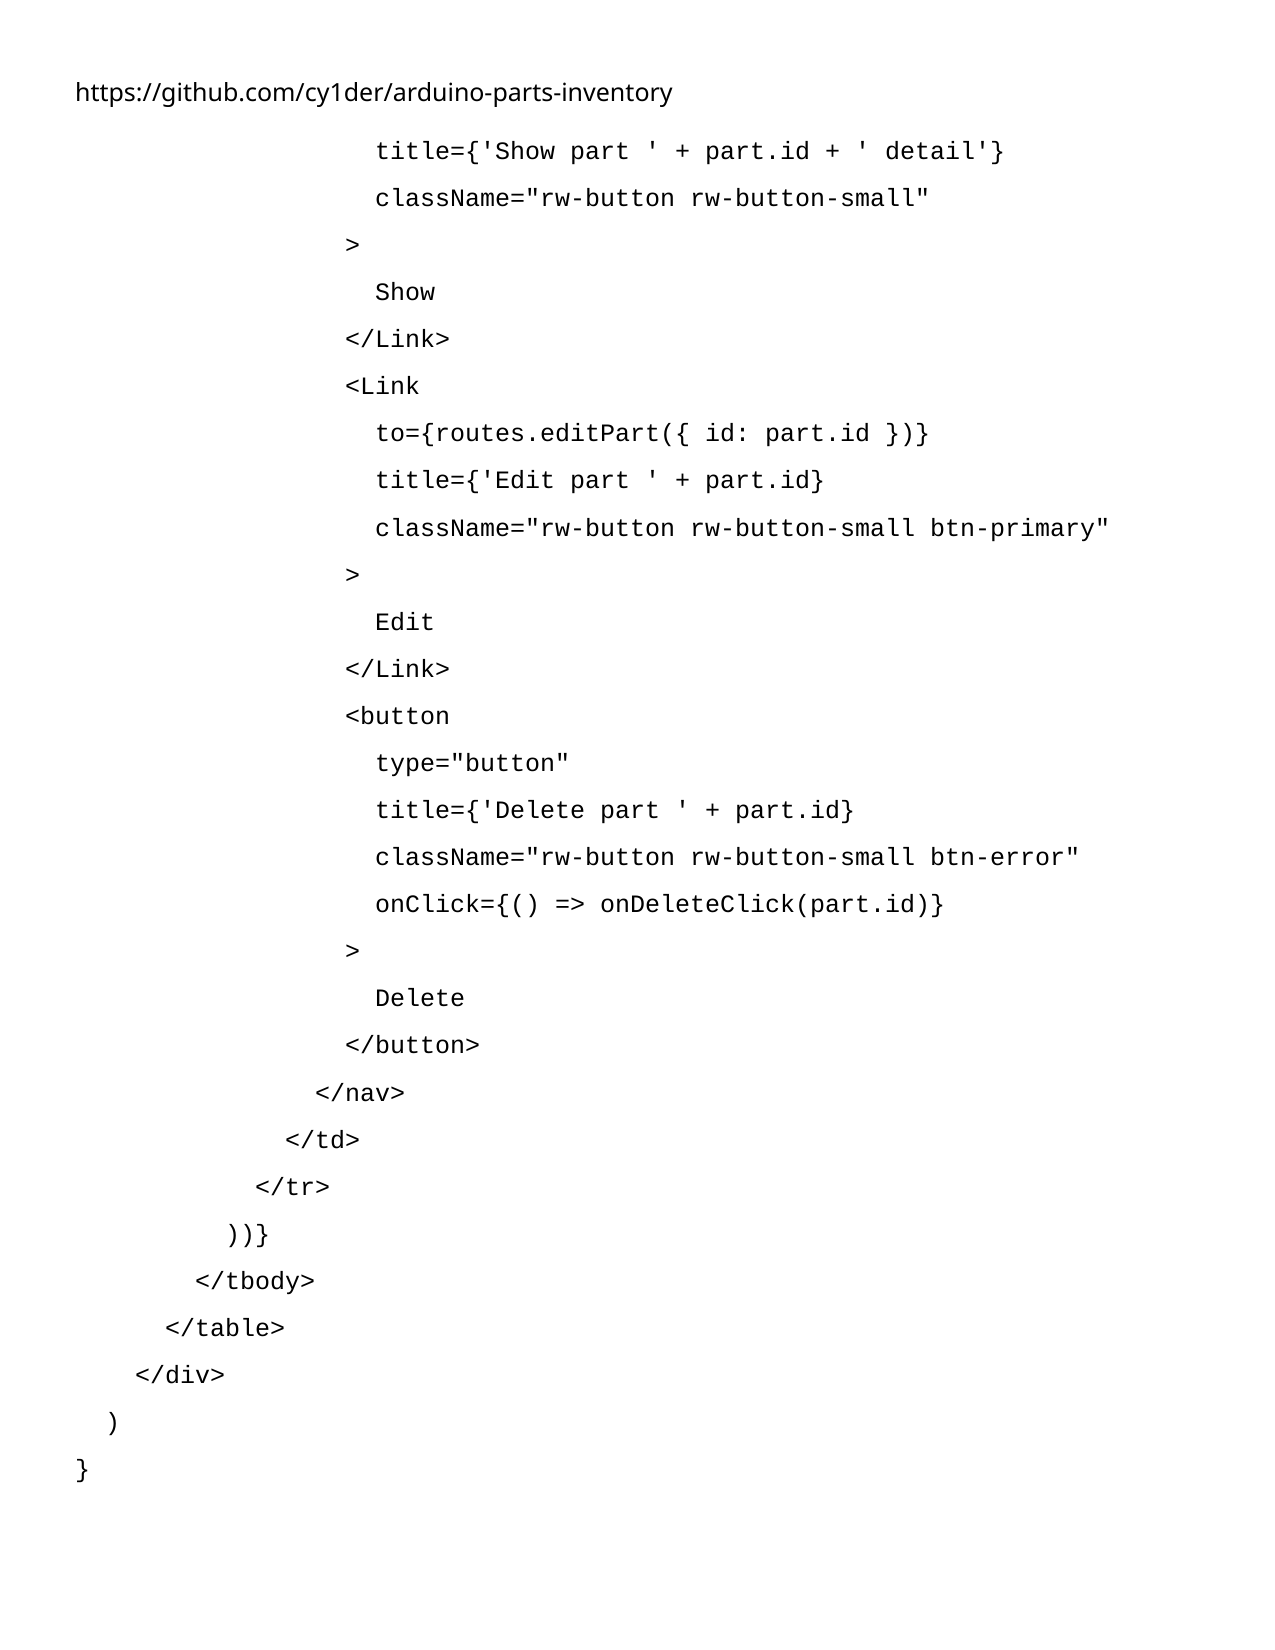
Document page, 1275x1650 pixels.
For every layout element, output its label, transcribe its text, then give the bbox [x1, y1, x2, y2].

text title={'Edit part ' + part.id} [75, 468, 1200, 496]
text to={routes.editPart({ id: part.id })} [75, 421, 1200, 449]
text </table> [75, 1316, 1200, 1344]
text </Link> [75, 327, 1200, 355]
text Show [75, 280, 1200, 308]
text Edit [75, 609, 1200, 638]
text } [75, 1457, 1200, 1485]
text > [75, 233, 1200, 261]
text </nav> [75, 1080, 1200, 1108]
text </tbody> [75, 1268, 1200, 1297]
text ))} [75, 1221, 1200, 1250]
text onClick={() => onDeleteClick(part.id)} [75, 892, 1200, 920]
text Delete [75, 986, 1200, 1014]
text title={'Show part ' + part.id + ' detail'} [75, 138, 1200, 167]
text </div> [75, 1363, 1200, 1391]
text <button [75, 703, 1200, 732]
text className="rw-button rw-button-small btn-error" [75, 845, 1200, 873]
text > [75, 939, 1200, 967]
text type="button" [75, 751, 1200, 779]
text <Link [75, 374, 1200, 402]
text > [75, 562, 1200, 591]
text className="rw-button rw-button-small btn-primary" [75, 515, 1200, 543]
text </tr> [75, 1174, 1200, 1203]
text </button> [75, 1033, 1200, 1061]
text title={'Delete part ' + part.id} [75, 798, 1200, 826]
text </Link> [75, 656, 1200, 685]
text </td> [75, 1127, 1200, 1156]
text ) [75, 1410, 1200, 1438]
text className="rw-button rw-button-small" [75, 186, 1200, 214]
